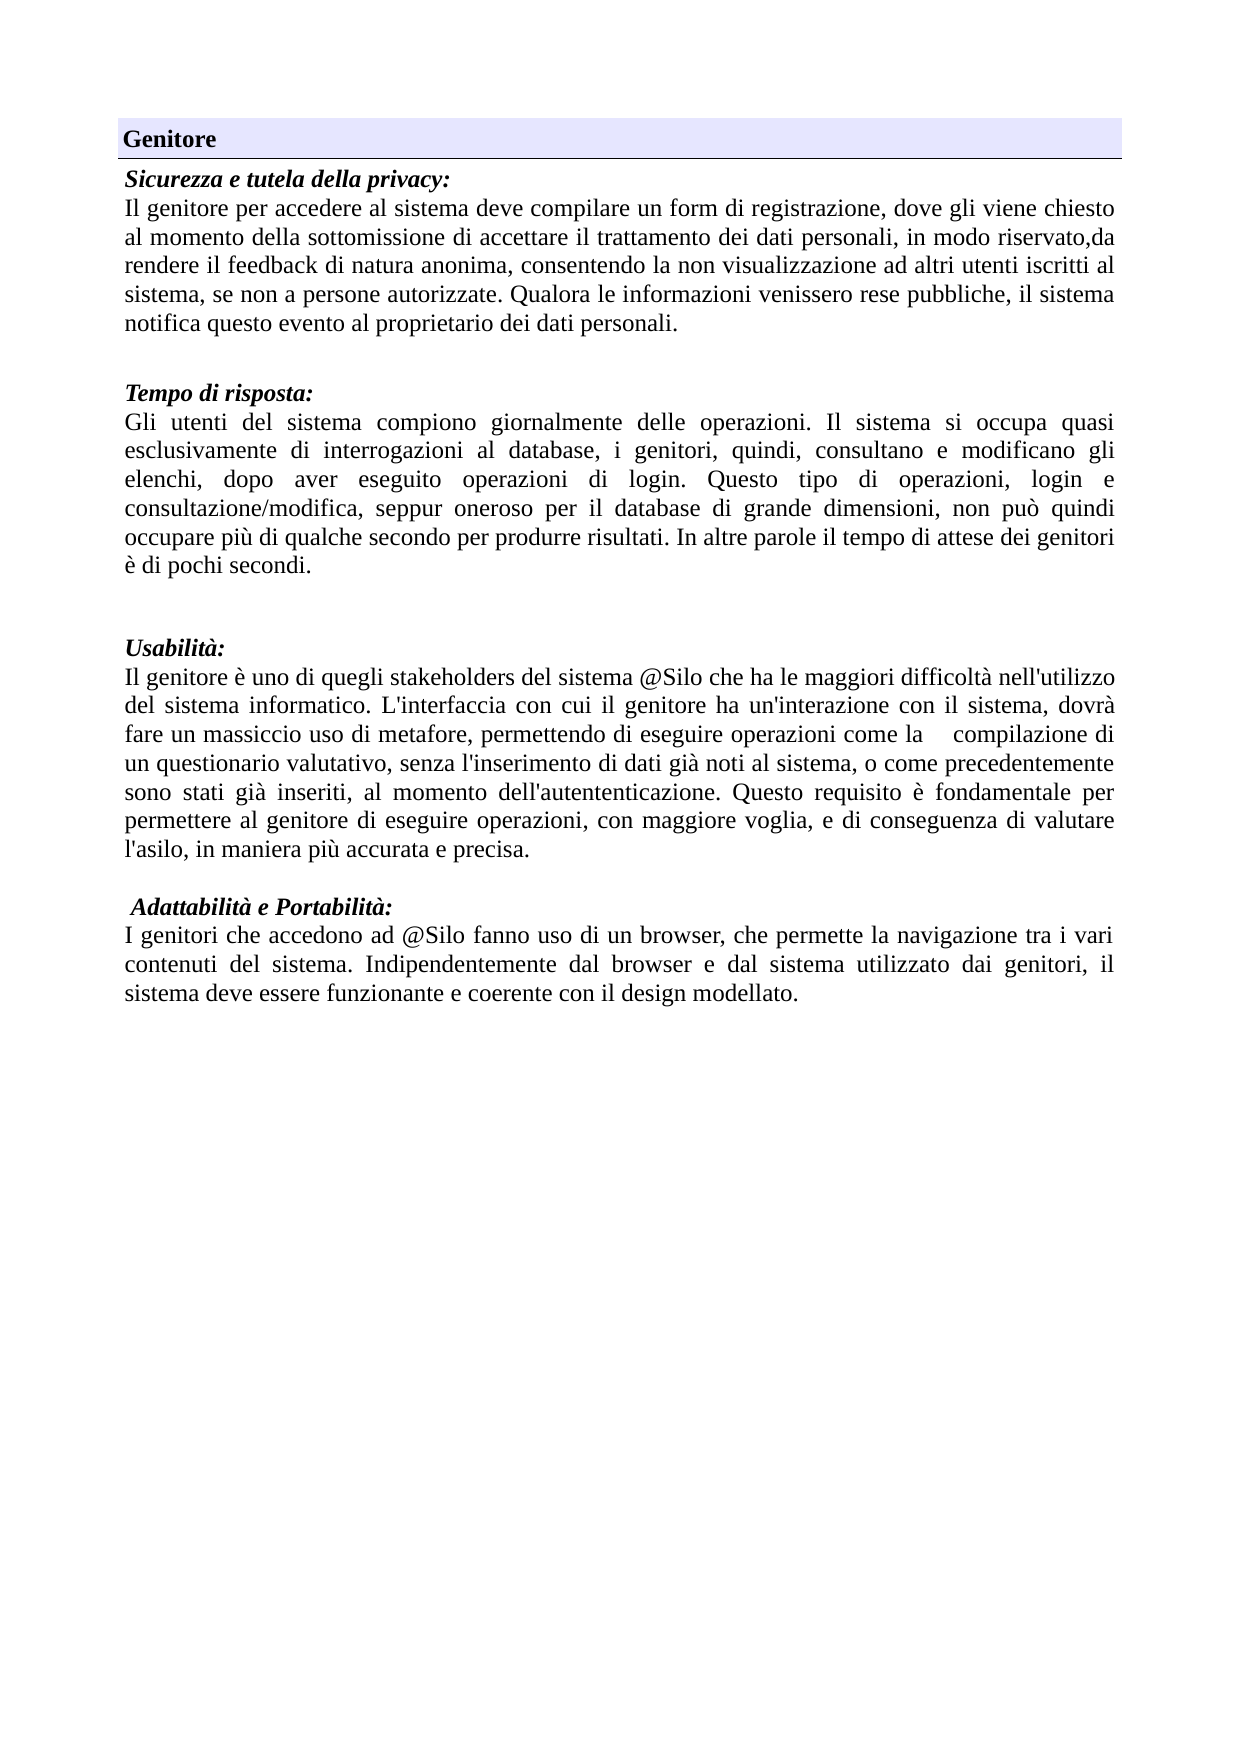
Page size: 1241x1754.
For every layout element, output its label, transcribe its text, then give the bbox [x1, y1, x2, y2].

table_header Genitore [118, 118, 1122, 158]
table_cell Sicurezza e tutela della privacy: Il genitore per accedere al sistema deve compilare un form di registrazione, dove gli viene chiesto al momento della sottomissione di accettare il trattamento dei dati personali, in modo riservato,da rendere il feedback di natura anonima, consentendo la non visualizzazione ad altri utenti iscritti al sistema, se non a persone autorizzate. Qualora le informazioni venissero rese pubbliche, il sistema notifica questo evento al proprietario dei dati personali. Tempo di risposta: Gli utenti del sistema compiono giornalmente delle operazioni. Il sistema si occupa quasi esclusivamente di interrogazioni al database, i genitori, quindi, consultano e modificano gli elenchi, dopo aver eseguito operazioni di login. Questo tipo di operazioni, login e consultazione/modifica, seppur oneroso per il database di grande dimensioni, non può quindi occupare più di qualche secondo per produrre risultati. In altre parole il tempo di attese dei genitori è di pochi secondi. Usabilità: Il genitore è uno di quegli stakeholders del sistema @Silo che ha le maggiori difficoltà nell'utilizzo del sistema informatico. L'interfaccia con cui il genitore ha un'interazione con il sistema, dovrà fare un massiccio uso di metafore, permettendo di eseguire operazioni come la compilazione di un questionario valutativo, senza l'inserimento di dati già noti al sistema, o come precedentemente sono stati già inseriti, al momento dell'autententicazione. Questo requisito è fondamentale per permettere al genitore di eseguire operazioni, con maggiore voglia, e di conseguenza di valutare l'asilo, in maniera più accurata e precisa. Adattabilità e Portabilità: I genitori che accedono ad @Silo fanno uso di un browser, che permette la navigazione tra i vari contenuti del sistema. Indipendentemente dal browser e dal sistema utilizzato dai genitori, il sistema deve essere funzionante e coerente con il design modellato. [118, 159, 1122, 1025]
